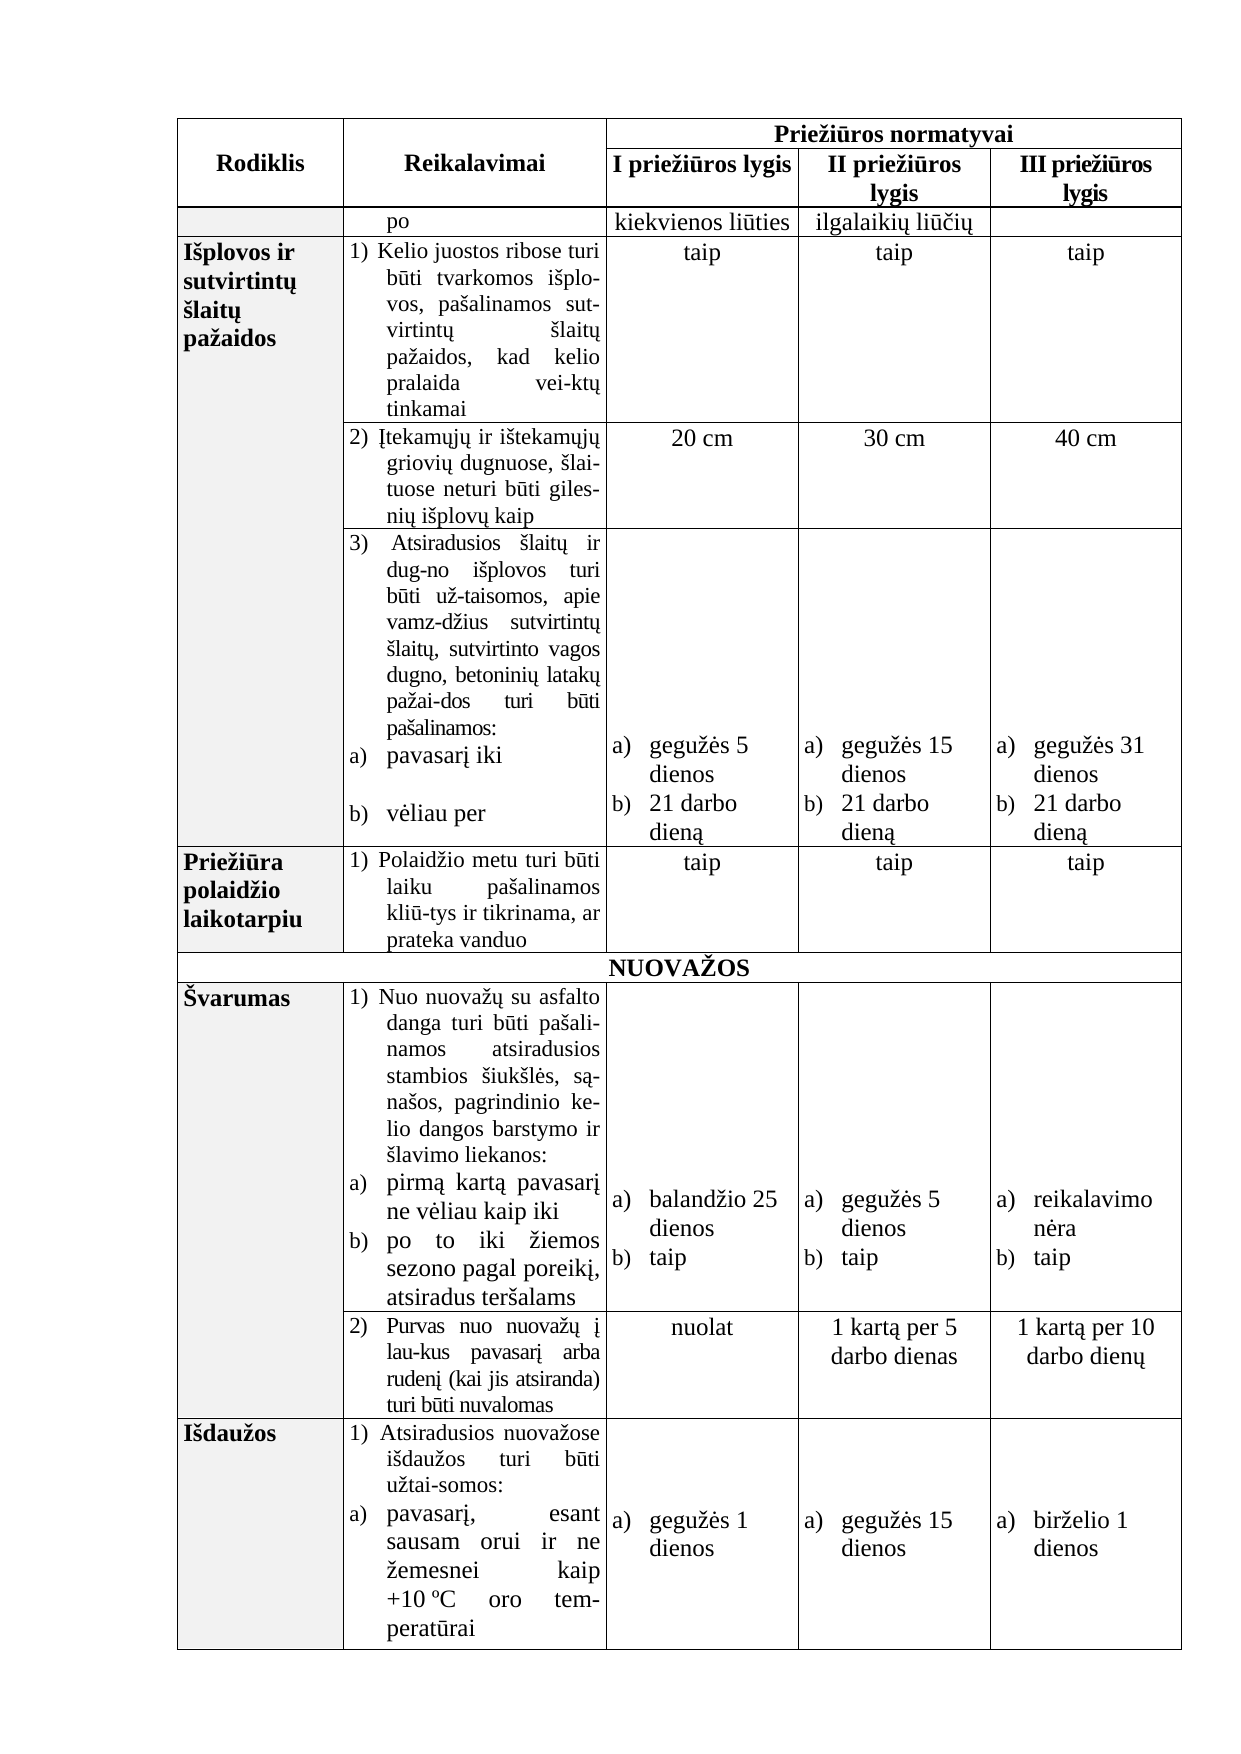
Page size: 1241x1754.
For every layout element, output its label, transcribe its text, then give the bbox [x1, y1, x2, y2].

table_cell a) gegužės 31 dienos b) 21 darbo dieną [991, 529, 1181, 846]
table_header Rodiklis [178, 119, 343, 206]
table_header Reikalavimai [344, 119, 606, 206]
table_cell 1) Atsiradusios nuovažose išdaužos turi būti užtai-somos: a) pavasarį, esant sausam orui ir ne žemesnei kaip +10 ºC oro tem-peratūrai [344, 1419, 606, 1648]
table_cell 1) Polaidžio metu turi būti laiku pašalinamos kliū-tys ir tikrinama, ar prateka vanduo [344, 847, 606, 952]
table_cell [178, 208, 343, 236]
table_cell a) gegužės 15 dienos b) 21 darbo dieną [799, 529, 990, 846]
table_cell 30 cm [799, 423, 990, 528]
table_cell I priežiūros lygis [607, 149, 798, 206]
table_cell ilgalaikių liūčių [799, 208, 990, 236]
table_cell 40 cm [991, 423, 1181, 528]
table_cell kiekvienos liūties [607, 208, 798, 236]
table_cell 1 kartą per 5 darbo dienas [799, 1312, 990, 1417]
table_cell taip [991, 847, 1181, 952]
table_cell taip [799, 847, 990, 952]
table_cell a) gegužės 1 dienos [607, 1419, 798, 1648]
table_cell po [344, 208, 606, 236]
table_cell III priežiūros lygis [991, 149, 1181, 206]
table_cell nuolat [607, 1312, 798, 1417]
table_header Priežiūros normatyvai [607, 119, 1181, 148]
table_cell a) reikalavimo nėra b) taip [991, 983, 1181, 1311]
table_cell 1) Kelio juostos ribose turi būti tvarkomos išplo-vos, pašalinamos sut-virtintų šlaitų pažaidos, kad kelio pralaida vei-ktų tinkamai [344, 237, 606, 422]
table_cell a) gegužės 5 dienos b) 21 darbo dieną [607, 529, 798, 846]
table_cell [991, 208, 1181, 236]
table_cell Nuovažos [178, 953, 1181, 982]
table_cell taip [991, 237, 1181, 422]
table_cell Išplovos ir sutvirtintų šlaitų pažaidos [178, 237, 343, 846]
table_cell Išdaužos [178, 1419, 343, 1648]
table_cell 1) Nuo nuovažų su asfalto danga turi būti pašali-namos atsiradusios stambios šiukšlės, są-našos, pagrindinio ke-lio dangos barstymo ir šlavimo liekanos: a) pirmą kartą pavasarį ne vėliau kaip iki b) po to iki žiemos sezono pagal poreikį, atsiradus teršalams [344, 983, 606, 1311]
table_cell taip [607, 847, 798, 952]
table_cell 20 cm [607, 423, 798, 528]
table_cell Švarumas [178, 983, 343, 1417]
table_cell 1 kartą per 10 darbo dienų [991, 1312, 1181, 1417]
table_cell a) balandžio 25 dienos b) taip [607, 983, 798, 1311]
table_cell taip [799, 237, 990, 422]
table_cell 2) Purvas nuo nuovažų į lau-kus pavasarį arba rudenį (kai jis atsiranda) turi būti nuvalomas [344, 1312, 606, 1417]
table_cell a) gegužės 5 dienos b) taip [799, 983, 990, 1311]
table_cell taip [607, 237, 798, 422]
table_cell a) birželio 1 dienos [991, 1419, 1181, 1648]
table_cell Priežiūra polaidžio laikotarpiu [178, 847, 343, 952]
table_cell 3) Atsiradusios šlaitų ir dug-no išplovos turi būti už-taisomos, apie vamz-džius sutvirtintų šlaitų, sutvirtinto vagos dugno, betoninių latakų pažai-dos turi būti pašalinamos: a) pavasarį iki b) vėliau per [344, 529, 606, 846]
table_cell a) gegužės 15 dienos [799, 1419, 990, 1648]
table_cell II priežiūros lygis [799, 149, 990, 206]
table_cell 2) Įtekamųjų ir ištekamųjų griovių dugnuose, šlai-tuose neturi būti giles-nių išplovų kaip [344, 423, 606, 528]
